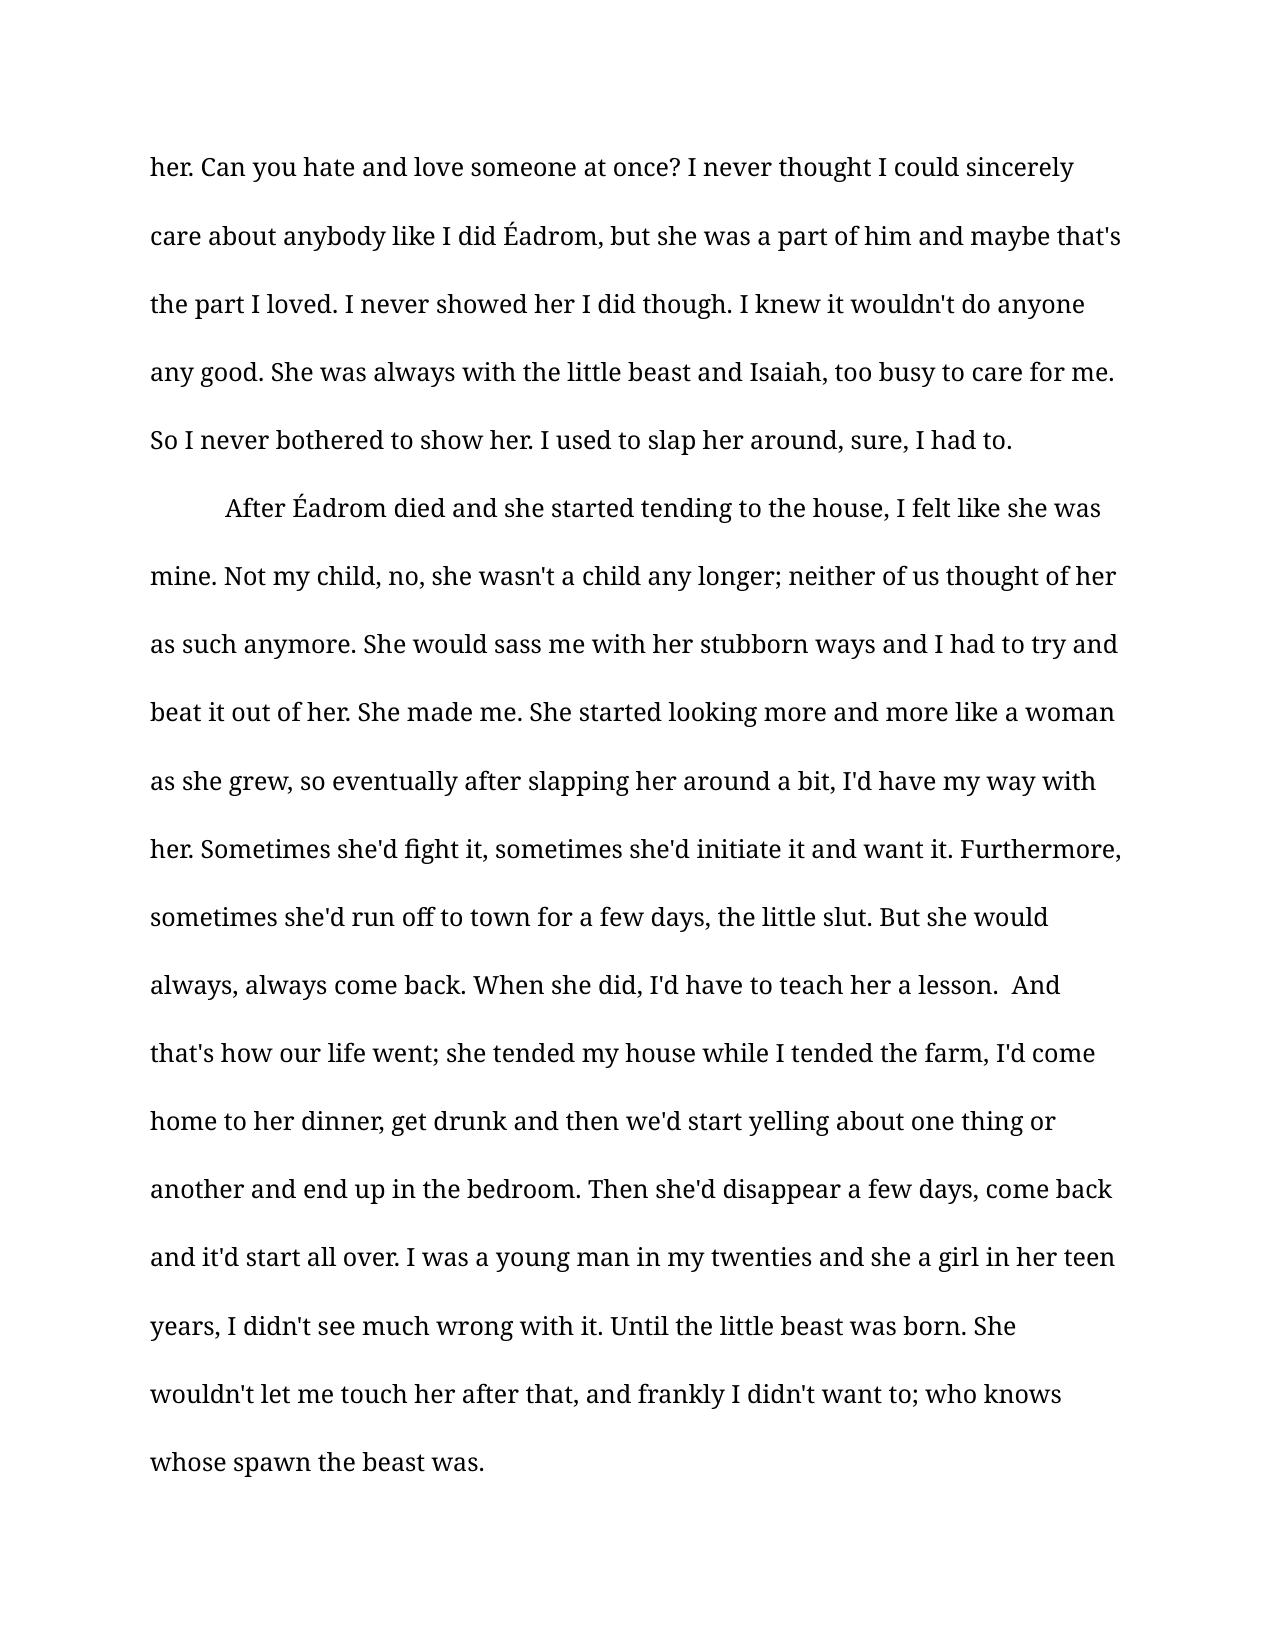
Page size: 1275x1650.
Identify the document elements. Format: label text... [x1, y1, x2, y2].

text After Éadrom died and she started tending to the house, I felt like she was mine. Not my child, no, she wasn't a child any longer; neither of us thought of her as such anymore. She would sass me with her stubborn ways and I had to try and beat it out of her. She made me. She started looking more and more like a woman as she grew, so eventually after slapping her around a bit, I'd have my way with her. Sometimes she'd fight it, sometimes she'd initiate it and want it. Furthermore, sometimes she'd run off to town for a few days, the little slut. But she would always, always come back. When she did, I'd have to teach her a lesson. And that's how our life went; she tended my house while I tended the farm, I'd come home to her dinner, get drunk and then we'd start yelling about one thing or another and end up in the bedroom. Then she'd disappear a few days, come back and it'd start all over. I was a young man in my twenties and she a girl in her teen years, I didn't see much wrong with it. Until the little beast was born. She wouldn't let me touch her after that, and frankly I didn't want to; who knows whose spawn the beast was. [150, 491, 1125, 1478]
text her. Can you hate and love someone at once? I never thought I could sincerely care about anybody like I did Éadrom, but she was a part of him and maybe that's the part I loved. I never showed her I did though. I knew it wouldn't do anyone any good. She was always with the little beast and Isaiah, too busy to care for me. So I never bothered to show her. I used to slap her around, sure, I had to. [150, 150, 1125, 457]
